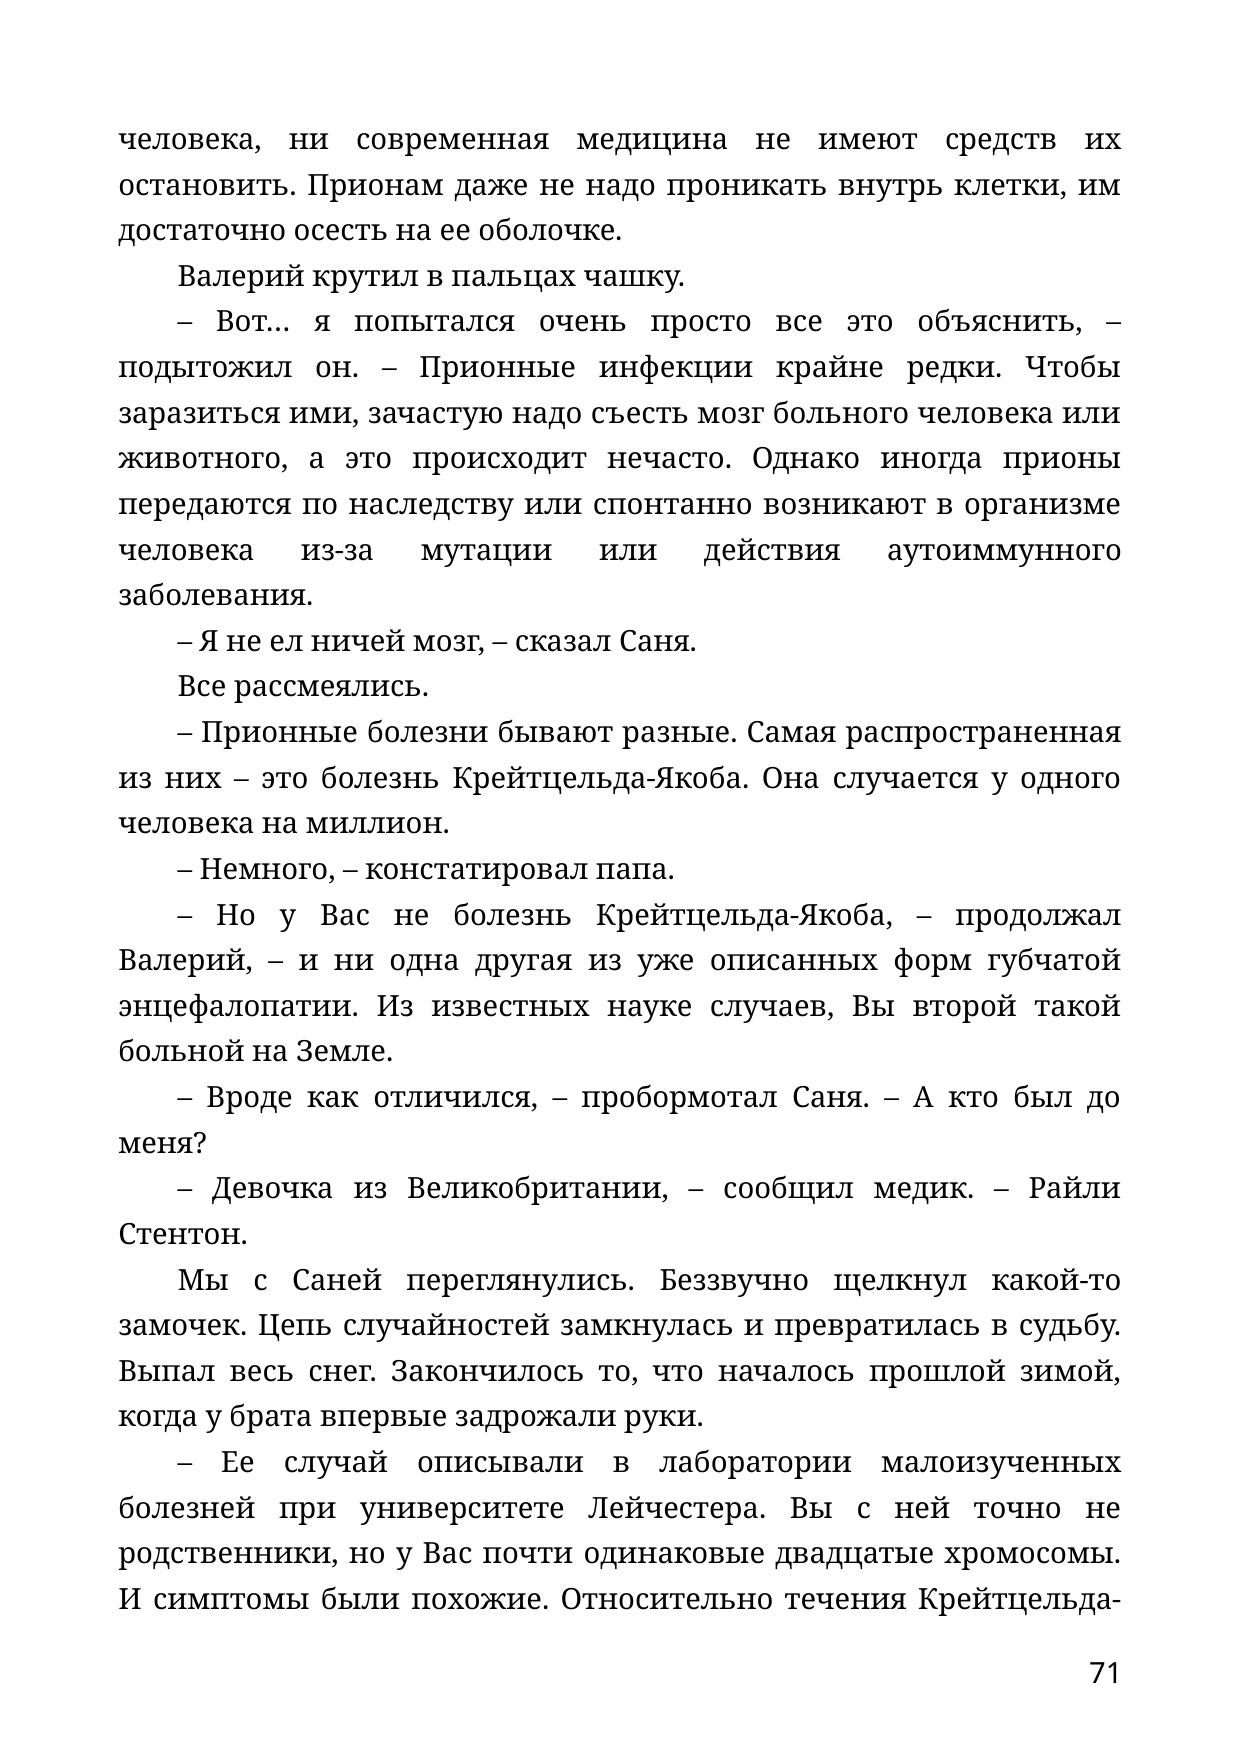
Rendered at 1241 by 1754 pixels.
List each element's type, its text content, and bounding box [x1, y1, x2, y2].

text – Немного, – констатировал папа. [118, 848, 1122, 888]
text – Вроде как отличился, – пробормотал Саня. – А кто был до меня? [118, 1076, 1122, 1162]
text – Девочка из Великобритании, – сообщил медик. – Райли Стентон. [118, 1167, 1122, 1253]
text – Вот… я попытался очень просто все это объяснить, – подытожил он. – Прионные инфекции крайне редки. Чтобы заразиться ими, зачастую надо съесть мозг больного человека или животного, а это происходит нечасто. Однако иногда прионы передаются по наследству или спонтанно возникают в организме человека из-за мутации или действия аутоиммунного заболевания. [118, 301, 1122, 614]
text Валерий крутил в пальцах чашку. [118, 255, 1122, 295]
text – Но у Вас не болезнь Крейтцельда-Якоба, – продолжал Валерий, – и ни одна другая из уже описанных форм губчатой энцефалопатии. Из известных науке случаев, Вы второй такой больной на Земле. [118, 894, 1122, 1070]
text – Я не ел ничей мозг, – сказал Саня. [118, 620, 1122, 660]
text – Прионные болезни бывают разные. Самая распространенная из них – это болезнь Крейтцельда-Якоба. Она случается у одного человека на миллион. [118, 711, 1122, 842]
text человека, ни современная медицина не имеют средств их остановить. Прионам даже не надо проникать внутрь клетки, им достаточно осесть на ее оболочке. [118, 118, 1122, 249]
text – Ее случай описывали в лаборатории малоизученных болезней при университете Лейчестера. Вы с ней точно не родственники, но у Вас почти одинаковые двадцатые хромосомы. И симптомы были похожие. Относительно течения Крейтцельда- [118, 1441, 1122, 1618]
text Мы с Саней переглянулись. Беззвучно щелкнул какой-то замочек. Цепь случайностей замкнулась и превратилась в судьбу. Выпал весь снег. Закончилось то, что началось прошлой зимой, когда у брата впервые задрожали руки. [118, 1259, 1122, 1435]
text Все рассмеялись. [118, 666, 1122, 705]
